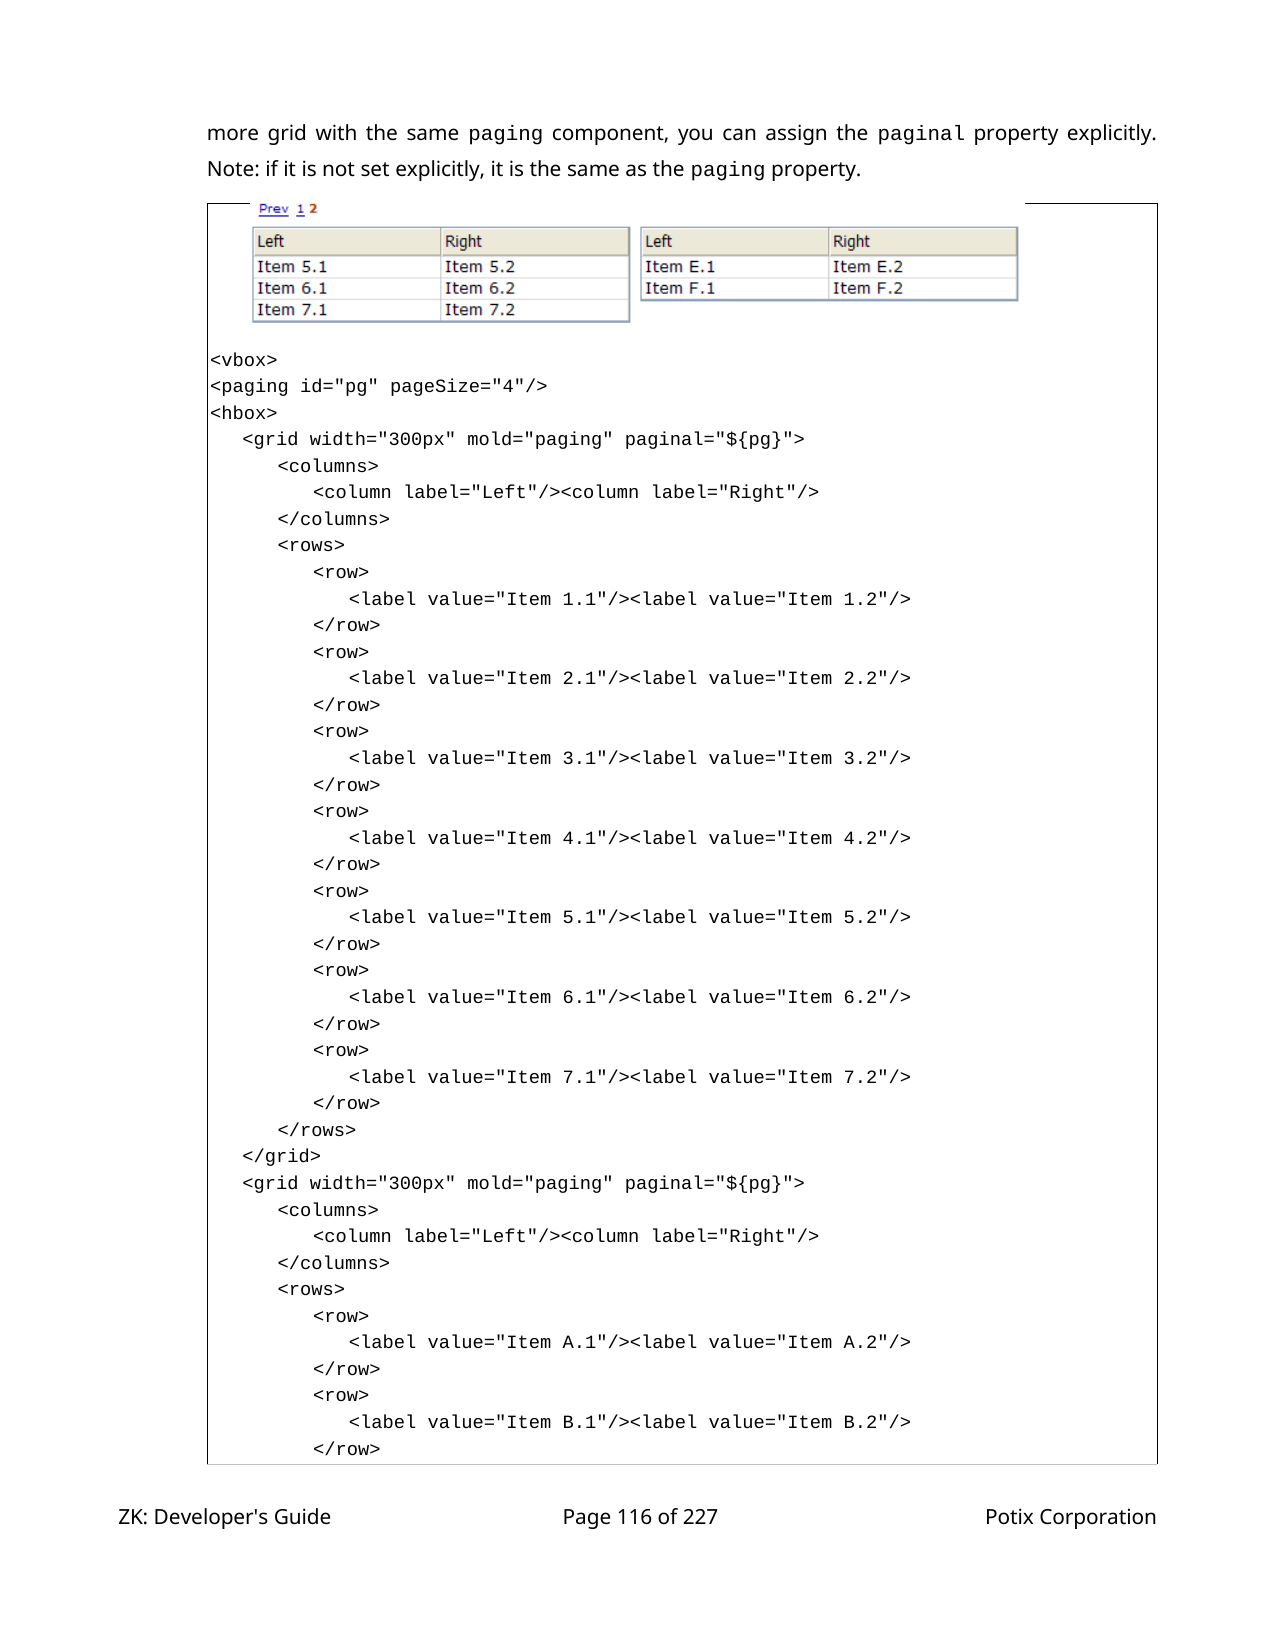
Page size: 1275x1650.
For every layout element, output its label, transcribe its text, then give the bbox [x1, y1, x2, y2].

text more grid with the same paging component, you can assign the paginal property explicitly. Note: if it is not set explicitly, it is the same as the paging property. [207, 118, 1157, 182]
picture [250, 200, 1025, 328]
text <vbox> <paging id="pg" pageSize="4"/> <hbox> <grid width="300px" mold="paging" paginal="${pg}"> <columns> <column label="Left"/><column label="Right"/> </columns> <rows> <row> <label value="Item 1.1"/><label value="Item 1.2"/> </row> <row> <label value="Item 2.1"/><label value="Item 2.2"/> </row> <row> <label value="Item 3.1"/><label value="Item 3.2"/> </row> <row> <label value="Item 4.1"/><label value="Item 4.2"/> </row> <row> <label value="Item 5.1"/><label value="Item 5.2"/> </row> <row> <label value="Item 6.1"/><label value="Item 6.2"/> </row> <row> <label value="Item 7.1"/><label value="Item 7.2"/> </row> </rows> </grid> <grid width="300px" mold="paging" paginal="${pg}"> <columns> <column label="Left"/><column label="Right"/> </columns> <rows> <row> <label value="Item A.1"/><label value="Item A.2"/> </row> <row> <label value="Item B.1"/><label value="Item B.2"/> </row> [208, 204, 1157, 1464]
